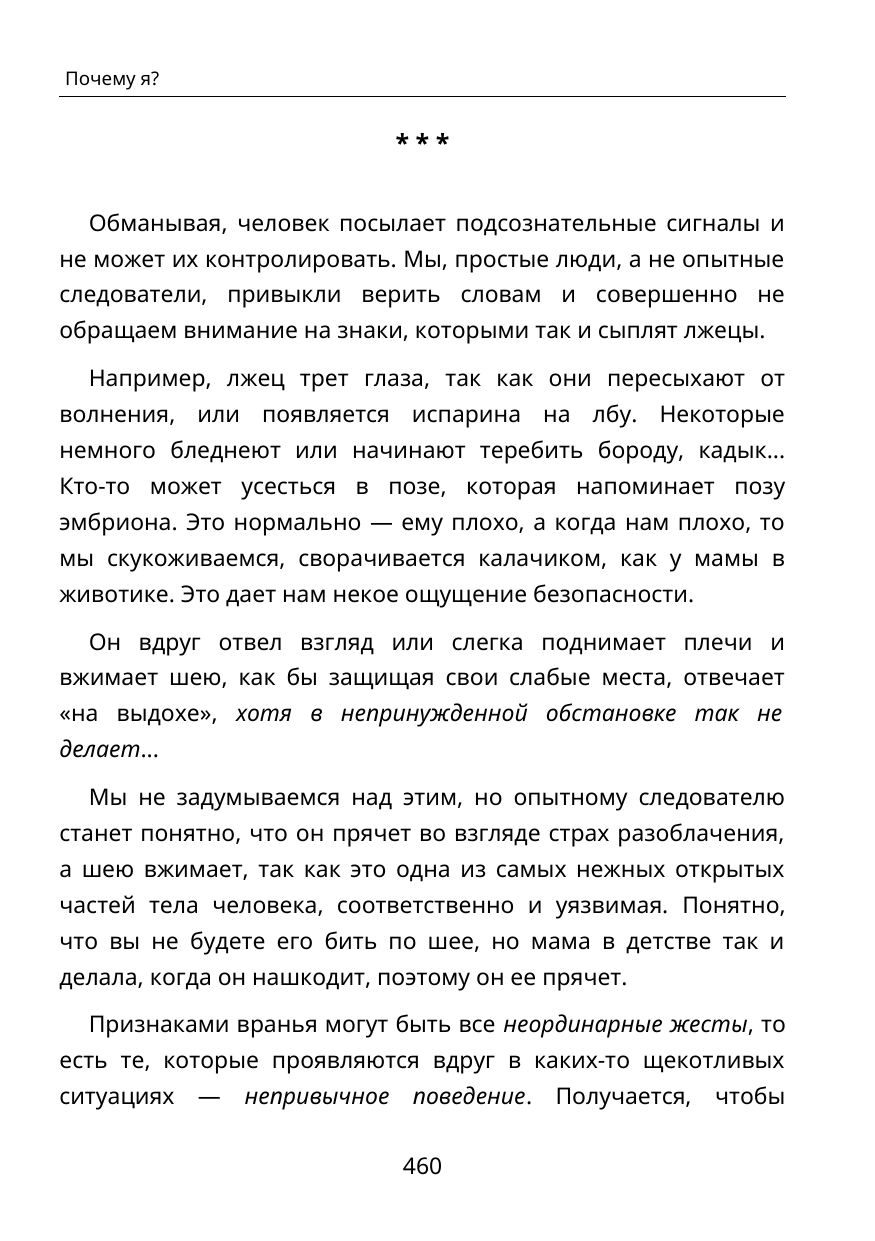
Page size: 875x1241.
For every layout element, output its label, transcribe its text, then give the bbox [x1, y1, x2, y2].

text Например, лжец трет глаза, так как они пересыхают от волнения, или появляется испарина на лбу. Некоторые немного бледнеют или начинают теребить бороду, кадык... Кто-то может усесться в позе, которая напоминает позу эмбриона. Это нормально — ему плохо, а когда нам плохо, то мы скукоживаемся, сворачивается калачиком, как у мамы в животике. Это дает нам некое ощущение безопасности. [59, 362, 786, 609]
text Он вдруг отвел взгляд или слегка поднимает плечи и вжимает шею, как бы защищая свои слабые места, отвечает «на выдохе», хотя в непринужденной обстановке так не делает... [59, 625, 786, 764]
text Признаками вранья могут быть все неординарные жесты, то есть те, которые проявляются вдруг в каких-то щекотливых ситуациях — непривычное поведение. Получается, чтобы [59, 1008, 786, 1111]
subtitle * * * [59, 126, 786, 160]
text Мы не задумываемся над этим, но опытному следователю станет понятно, что он прячет во взгляде страх разоблачения, а шею вжимает, так как это одна из самых нежных открытых частей тела человека, соответственно и уязвимая. Понятно, что вы не будете его бить по шее, но мама в детстве так и делала, когда он нашкодит, поэтому он ее прячет. [59, 781, 786, 992]
text Обманывая, человек посылает подсознательные сигналы и не может их контролировать. Мы, простые люди, а не опытные следователи, привыкли верить словам и совершенно не обращаем внимание на знаки, которыми так и сыплят лжецы. [59, 207, 786, 346]
